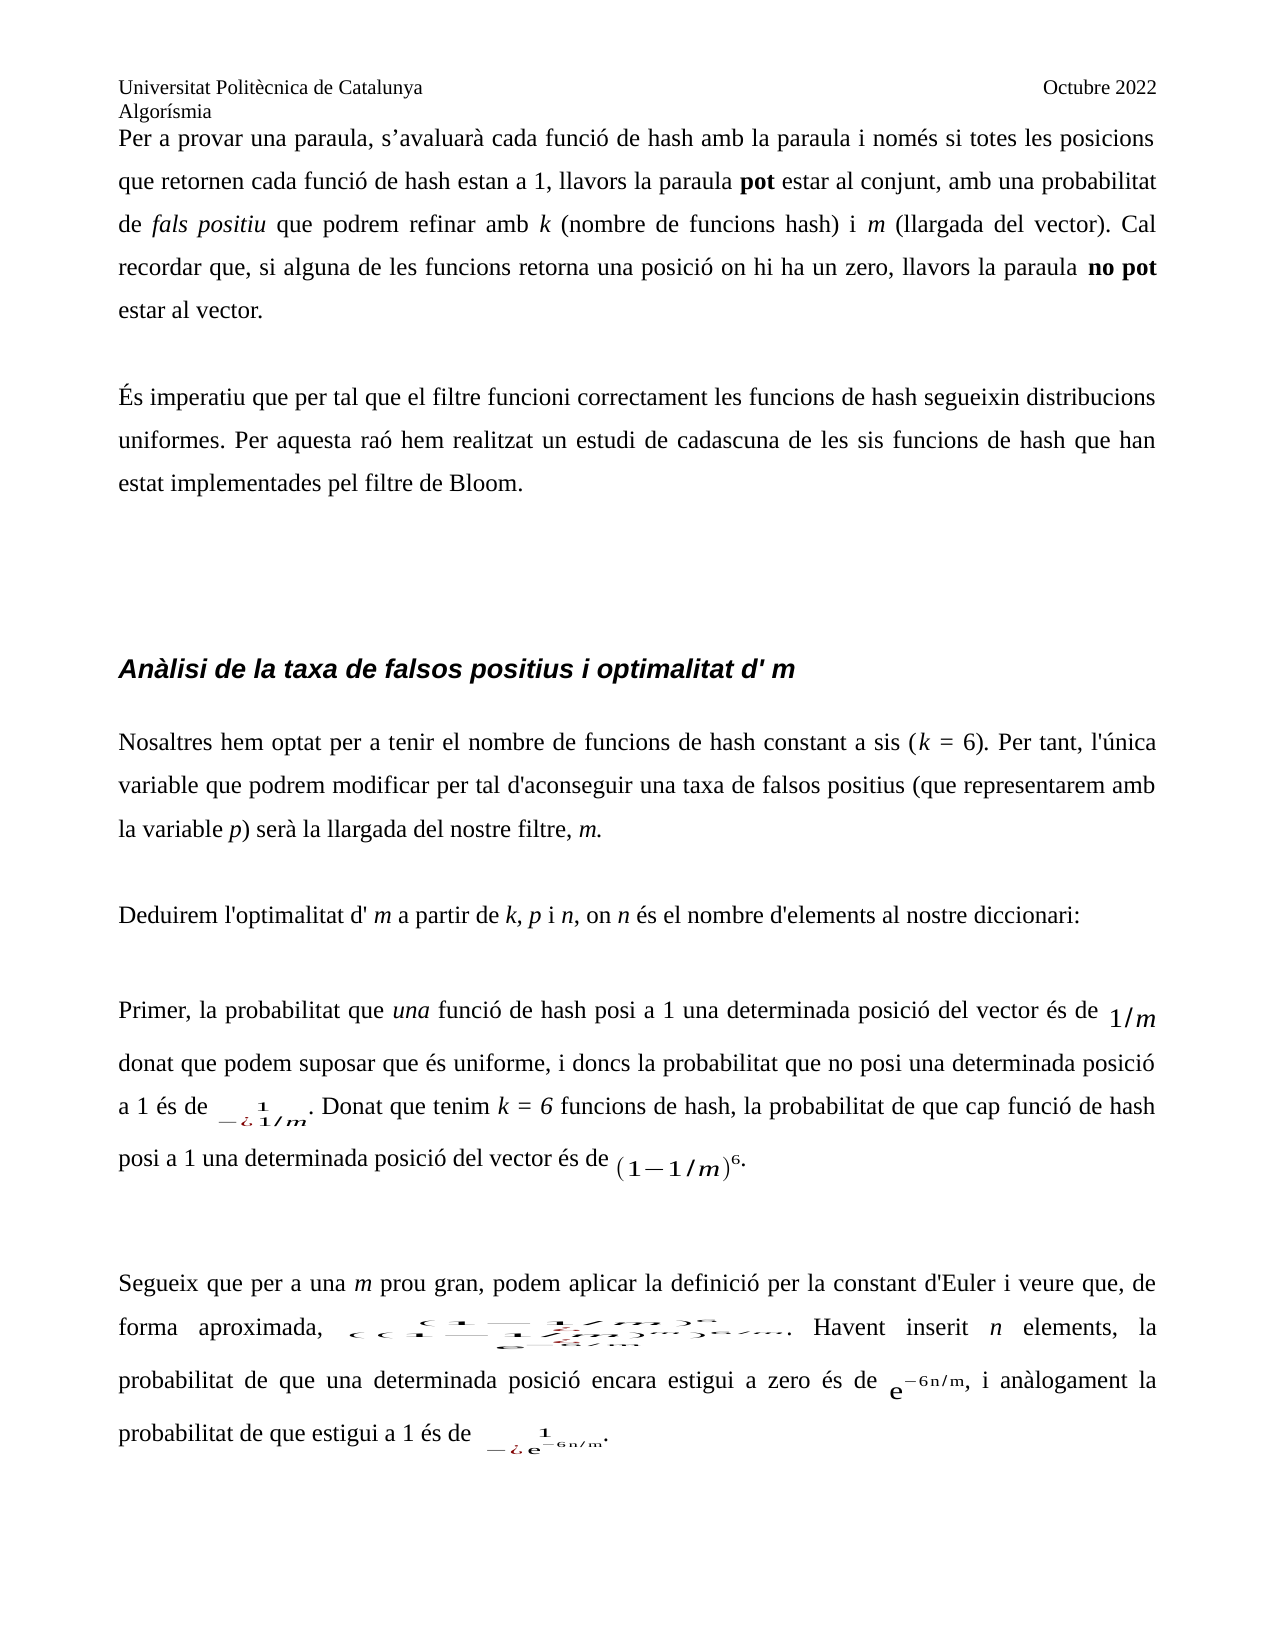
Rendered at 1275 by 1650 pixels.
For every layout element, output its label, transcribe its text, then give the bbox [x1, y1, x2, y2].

text Per a provar una paraula, s’avaluarà cada funció de hash amb la paraula i només si totes les posicions que retornen cada funció de hash estan a 1, llavors la paraula pot estar al conjunt, amb una probabilitat de fals positiu que podrem refinar amb k (nombre de funcions hash) i m (llargada del vector). Cal recordar que, si alguna de les funcions retorna una posició on hi ha un zero, llavors la paraula no pot estar al vector. [118, 123, 1157, 324]
text És imperatiu que per tal que el filtre funcioni correctament les funcions de hash segueixin distribucions uniformes. Per aquesta raó hem realitzat un estudi de cadascuna de les sis funcions de hash que han estat implementades pel filtre de Bloom. [118, 382, 1157, 497]
text Nosaltres hem optat per a tenir el nombre de funcions de hash constant a sis (k = 6). Per tant, l'única variable que podrem modificar per tal d'aconseguir una taxa de falsos positius (que representarem amb la variable p) serà la llargada del nostre filtre, m. [118, 727, 1157, 842]
subtitle Anàlisi de la taxa de falsos positius i optimalitat d' m [118, 653, 1157, 684]
text Primer, la probabilitat que una funció de hash posi a 1 una determinada posició del vector és de donat que podem suposar que és uniforme, i doncs la probabilitat que no posi una determinada posició a 1 és de . Donat que tenim k = 6 funcions de hash, la probabilitat de que cap funció de hash posi a 1 una determinada posició del vector és de . [118, 995, 1157, 1182]
text Segueix que per a una m prou gran, podem aplicar la definició per la constant d'Euler i veure que, de forma aproximada, . Havent inserit n elements, la probabilitat de que una determinada posició encara estigui a zero és de , i anàlogament la probabilitat de que estigui a 1 és de . [118, 1268, 1157, 1457]
text Deduirem l'optimalitat d' m a partir de k, p i n, on n és el nombre d'elements al nostre diccionari: [118, 900, 1157, 929]
